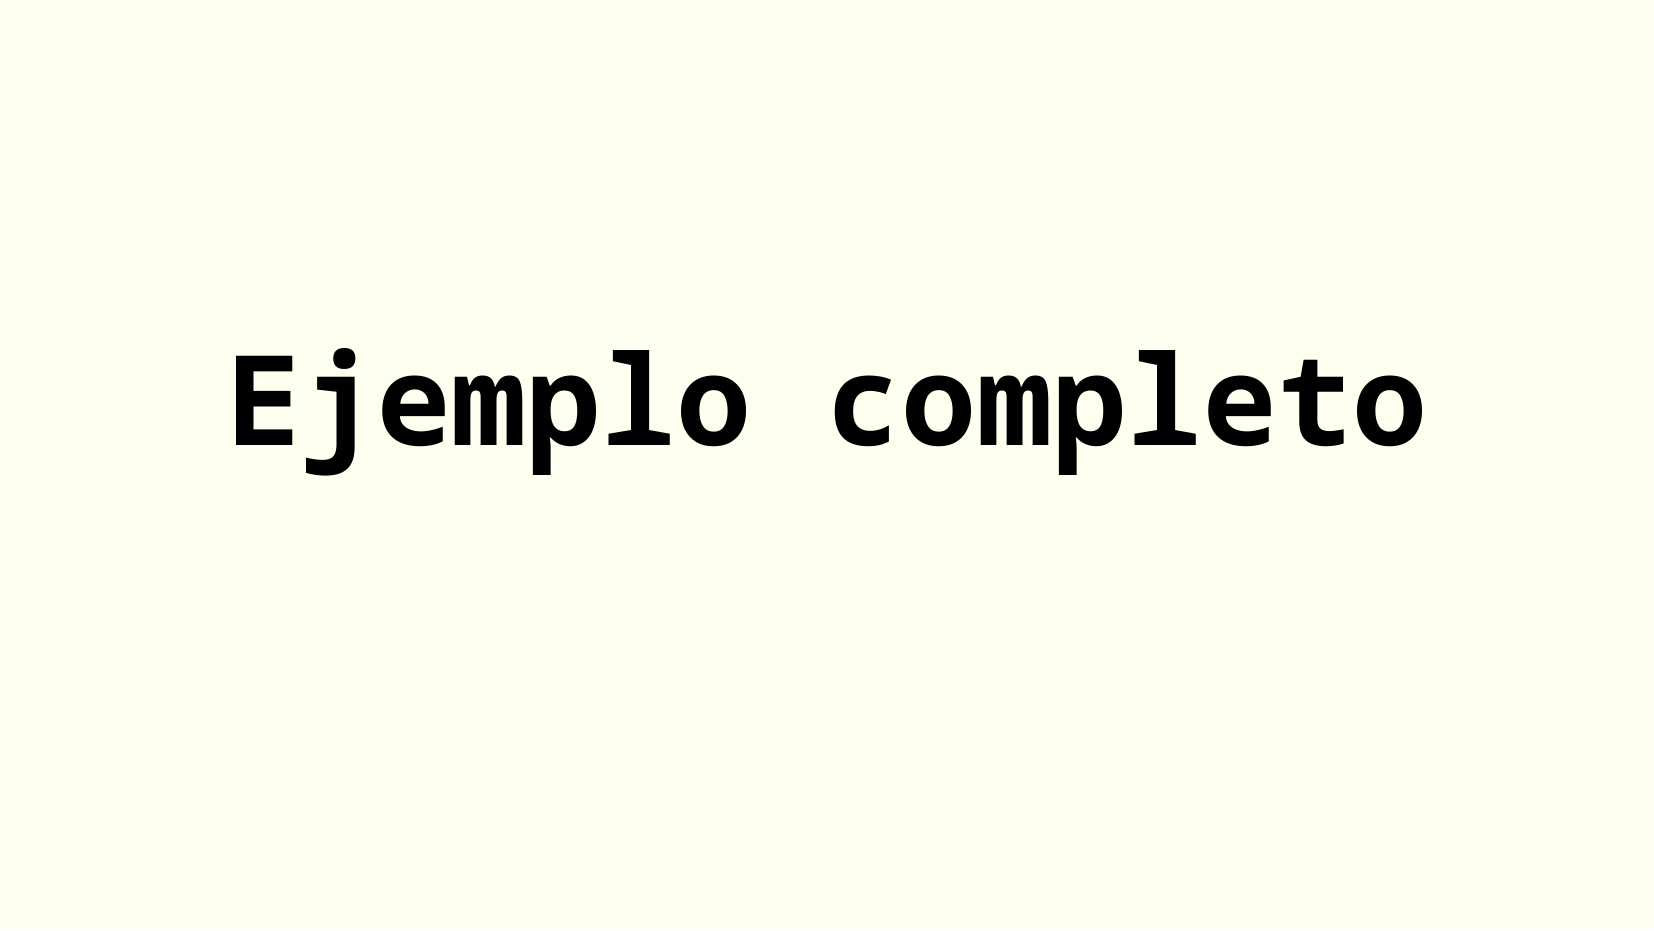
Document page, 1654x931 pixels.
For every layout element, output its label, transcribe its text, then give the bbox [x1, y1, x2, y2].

subtitle Ejemplo completo [82, 37, 1571, 758]
